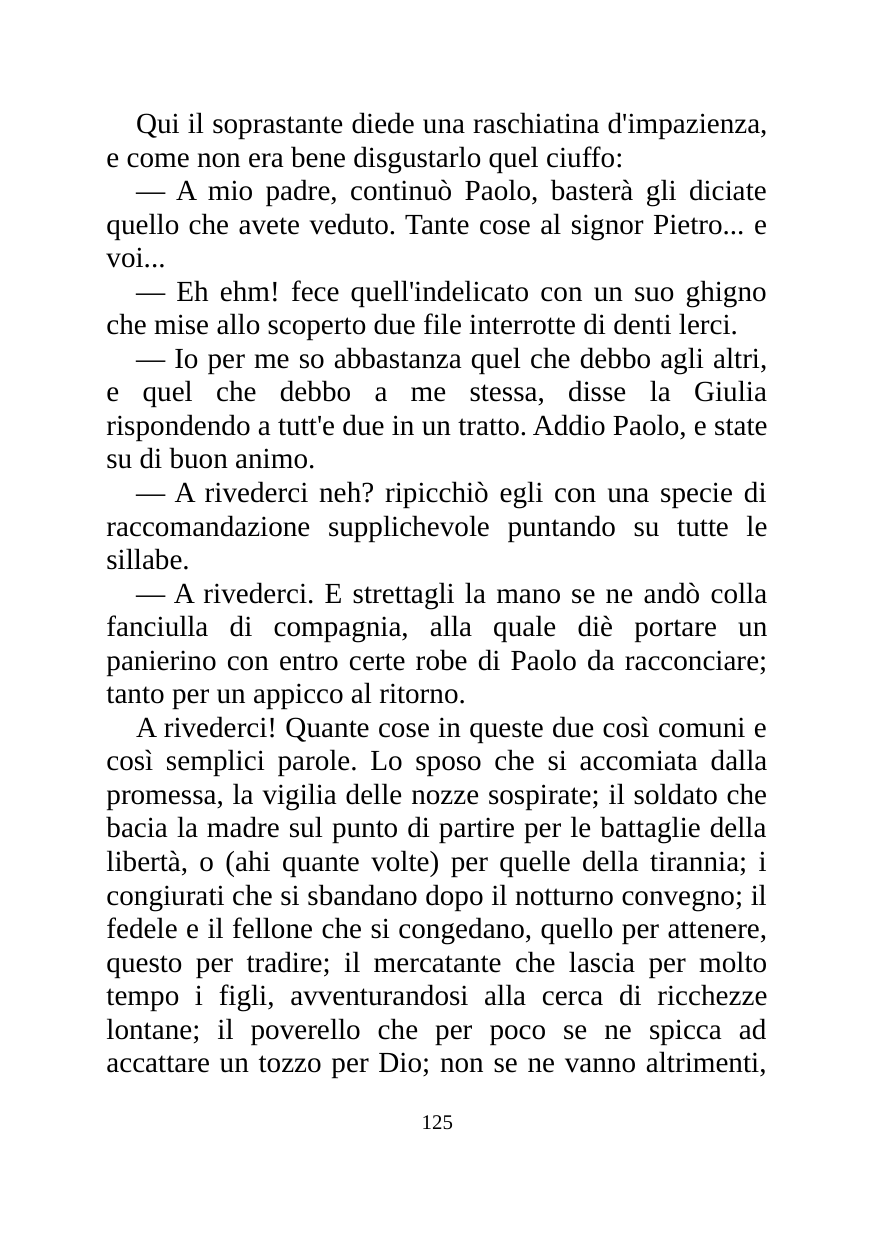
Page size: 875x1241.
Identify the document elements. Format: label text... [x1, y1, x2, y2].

text — Eh ehm! fece quell'indelicato con un suo ghigno che mise allo scoperto due file interrotte di denti lerci. [106, 274, 768, 341]
text — Io per me so abbastanza quel che debbo agli altri, e quel che debbo a me stessa, disse la Giulia rispondendo a tutt'e due in un tratto. Addio Paolo, e state su di buon animo. [106, 341, 768, 475]
text — A rivederci neh? ripicchiò egli con una specie di raccomandazione supplichevole puntando su tutte le sillabe. [106, 475, 768, 576]
text A rivederci! Quante cose in queste due così comuni e così semplici parole. Lo sposo che si accomiata dalla promessa, la vigilia delle nozze sospirate; il soldato che bacia la madre sul punto di partire per le battaglie della libertà, o (ahi quante volte) per quelle della tirannia; i congiurati che si sbandano dopo il notturno convegno; il fedele e il fellone che si congedano, quello per attenere, questo per tradire; il mercatante che lascia per molto tempo i figli, avventurandosi alla cerca di ricchezze lontane; il poverello che per poco se ne spicca ad accattare un tozzo per Dio; non se ne vanno altrimenti, [106, 710, 768, 1079]
text — A mio padre, continuò Paolo, basterà gli diciate quello che avete veduto. Tante cose al signor Pietro... e voi... [106, 173, 768, 274]
text — A rivederci. E strettagli la mano se ne andò colla fanciulla di compagnia, alla quale diè portare un panierino con entro certe robe di Paolo da racconciare; tanto per un appicco al ritorno. [106, 576, 768, 710]
text Qui il soprastante diede una raschiatina d'impazienza, e come non era bene disgustarlo quel ciuffo: [106, 106, 768, 173]
